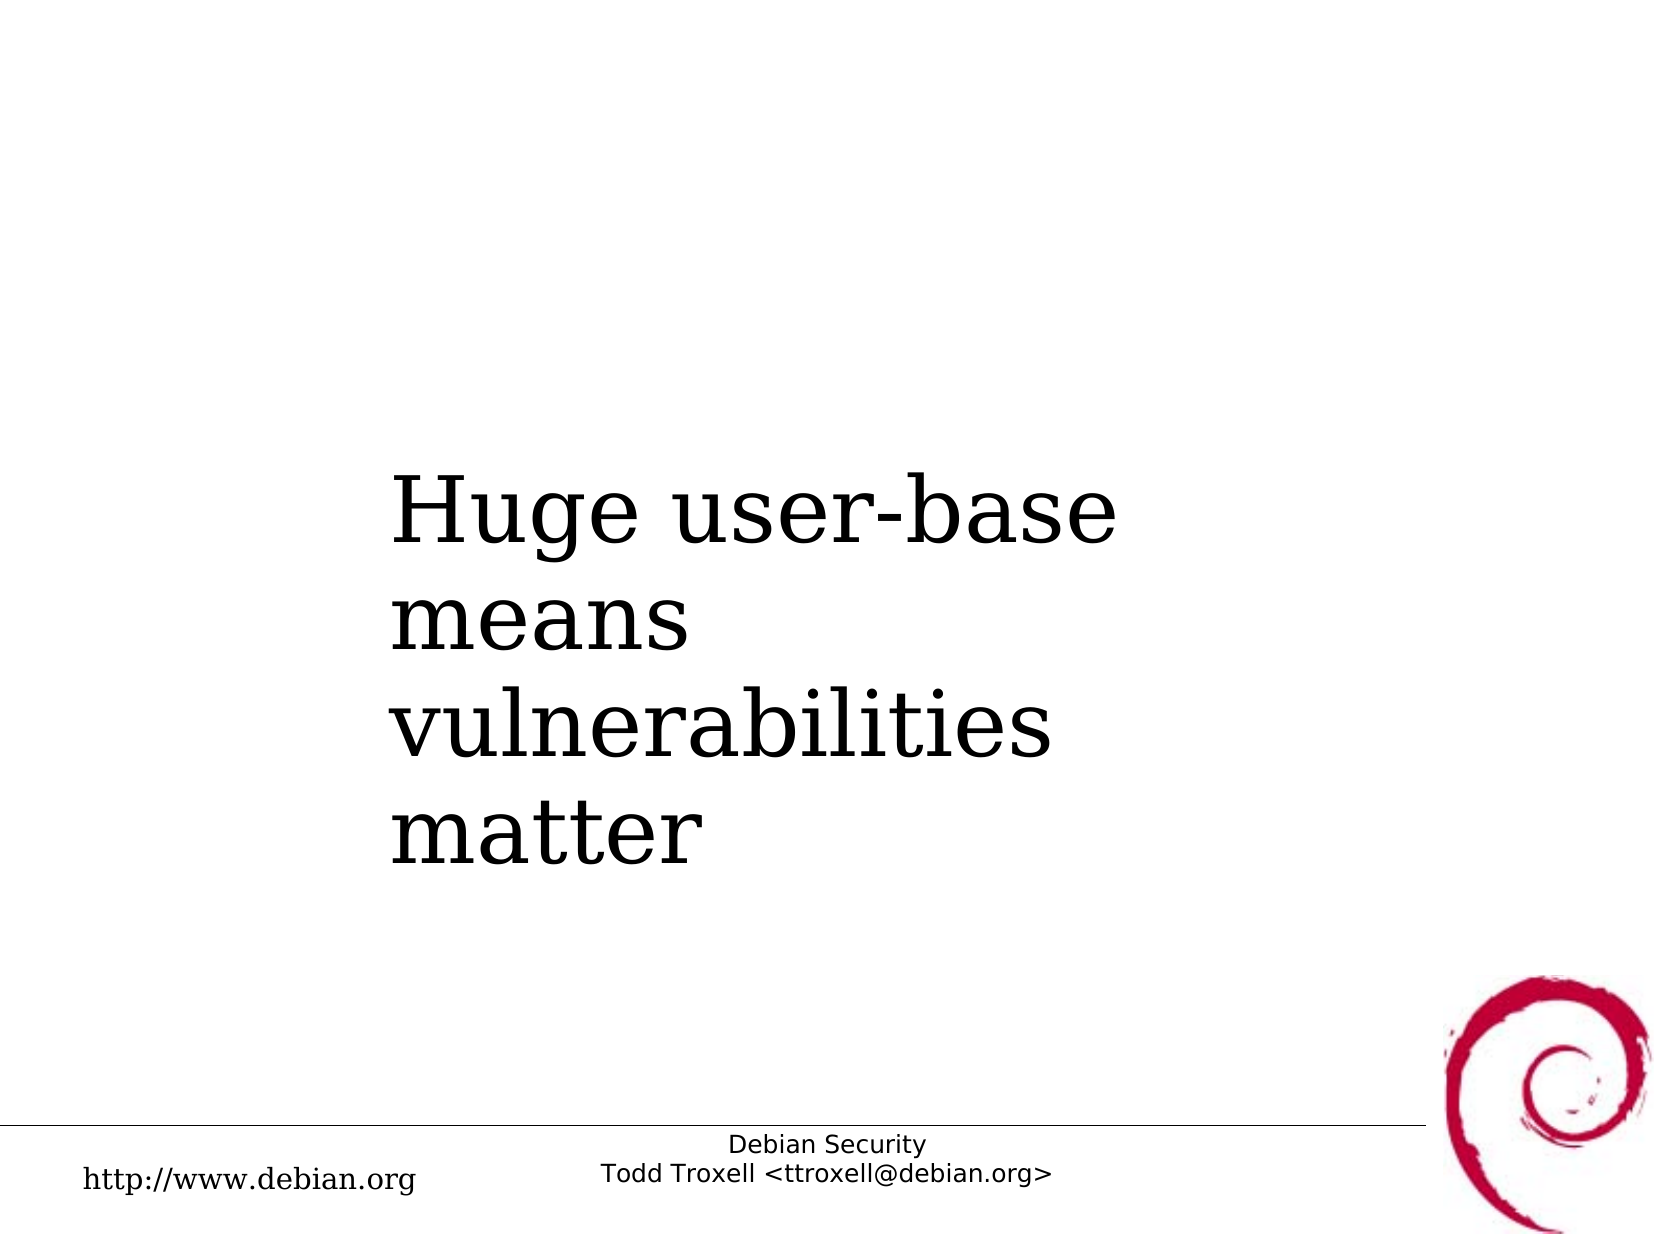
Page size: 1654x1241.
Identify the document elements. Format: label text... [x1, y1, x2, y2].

picture [1443, 975, 1654, 1234]
text_box Huge user-base means vulnerabilities matter [375, 450, 1276, 893]
